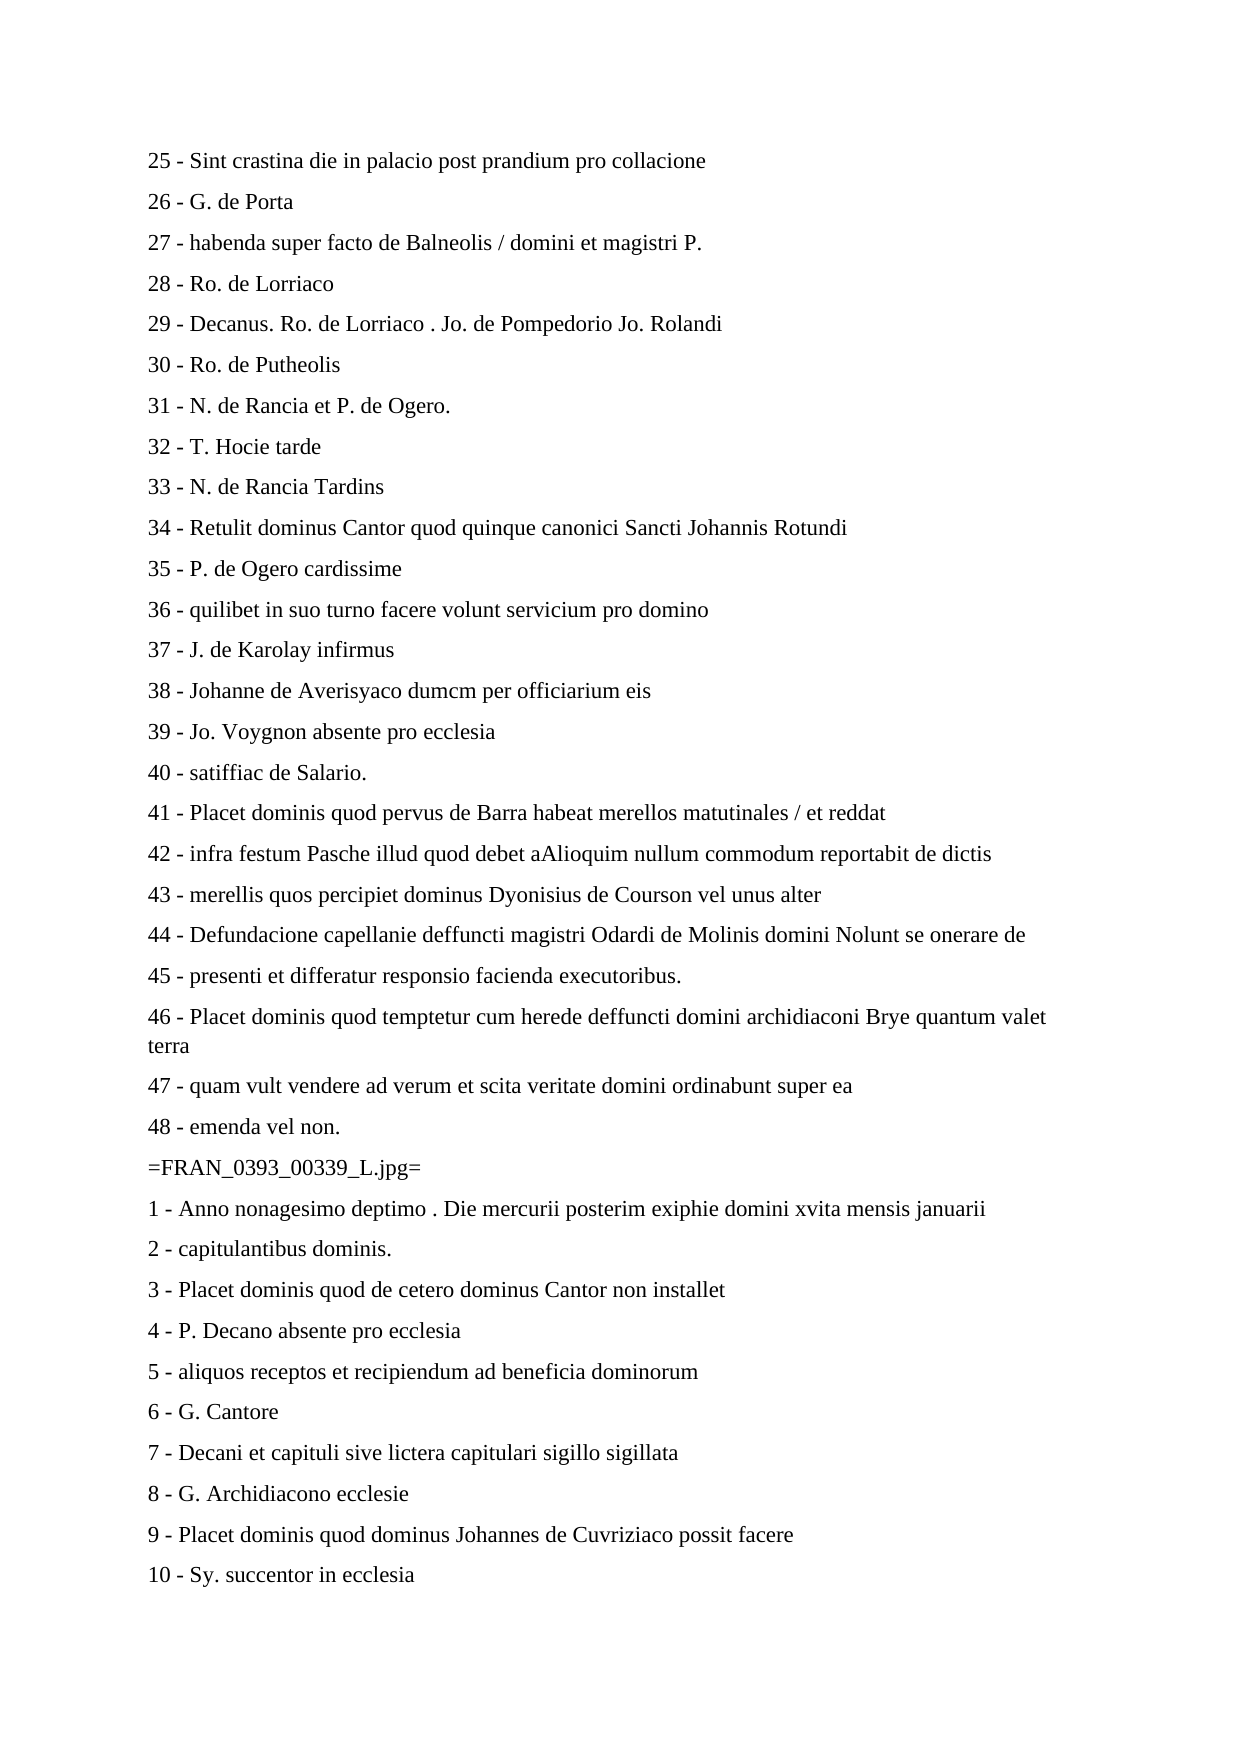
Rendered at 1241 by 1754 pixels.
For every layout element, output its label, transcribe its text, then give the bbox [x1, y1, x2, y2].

text 33 - N. de Rancia Tardins [148, 473, 1093, 500]
text 35 - P. de Ogero cardissime [148, 555, 1093, 581]
text 44 - Defundacione capellanie deffuncti magistri Odardi de Molinis domini Nolunt se onerare de [148, 921, 1093, 948]
text 9 - Placet dominis quod dominus Johannes de Cuvriziaco possit facere [148, 1521, 1093, 1547]
text 42 - infra festum Pasche illud quod debet aAlioquim nullum commodum reportabit de dictis [148, 840, 1093, 866]
text 26 - G. de Porta [148, 188, 1093, 215]
text 10 - Sy. succentor in ecclesia [148, 1561, 1093, 1588]
text =FRAN_0393_00339_L.jpg= [148, 1154, 1093, 1180]
text 8 - G. Archidiacono ecclesie [148, 1480, 1093, 1506]
text 2 - capitulantibus dominis. [148, 1236, 1093, 1262]
text 46 - Placet dominis quod temptetur cum herede deffuncti domini archidiaconi Brye quantum valet terra [148, 1003, 1093, 1058]
text 39 - Jo. Voygnon absente pro ecclesia [148, 718, 1093, 744]
text 40 - satiffiac de Salario. [148, 758, 1093, 785]
text 37 - J. de Karolay infirmus [148, 636, 1093, 663]
text 4 - P. Decano absente pro ecclesia [148, 1317, 1093, 1343]
text 48 - emenda vel non. [148, 1113, 1093, 1140]
text 1 - Anno nonagesimo deptimo . Die mercurii posterim exiphie domini xvita mensis januarii [148, 1195, 1093, 1221]
text 6 - G. Cantore [148, 1398, 1093, 1425]
text 29 - Decanus. Ro. de Lorriaco . Jo. de Pompedorio Jo. Rolandi [148, 311, 1093, 337]
text 7 - Decani et capituli sive lictera capitulari sigillo sigillata [148, 1439, 1093, 1466]
text 41 - Placet dominis quod pervus de Barra habeat merellos matutinales / et reddat [148, 799, 1093, 826]
text 5 - aliquos receptos et recipiendum ad beneficia dominorum [148, 1358, 1093, 1384]
text 45 - presenti et differatur responsio facienda executoribus. [148, 962, 1093, 988]
text 38 - Johanne de Averisyaco dumcm per officiarium eis [148, 677, 1093, 703]
text 34 - Retulit dominus Cantor quod quinque canonici Sancti Johannis Rotundi [148, 514, 1093, 541]
text 43 - merellis quos percipiet dominus Dyonisius de Courson vel unus alter [148, 881, 1093, 907]
text 30 - Ro. de Putheolis [148, 351, 1093, 378]
text 32 - T. Hocie tarde [148, 433, 1093, 459]
text 25 - Sint crastina die in palacio post prandium pro collacione [148, 148, 1093, 174]
text 28 - Ro. de Lorriaco [148, 270, 1093, 296]
text 47 - quam vult vendere ad verum et scita veritate domini ordinabunt super ea [148, 1073, 1093, 1099]
text 3 - Placet dominis quod de cetero dominus Cantor non installet [148, 1276, 1093, 1303]
text 36 - quilibet in suo turno facere volunt servicium pro domino [148, 596, 1093, 622]
text 31 - N. de Rancia et P. de Ogero. [148, 392, 1093, 418]
text 27 - habenda super facto de Balneolis / domini et magistri P. [148, 229, 1093, 255]
